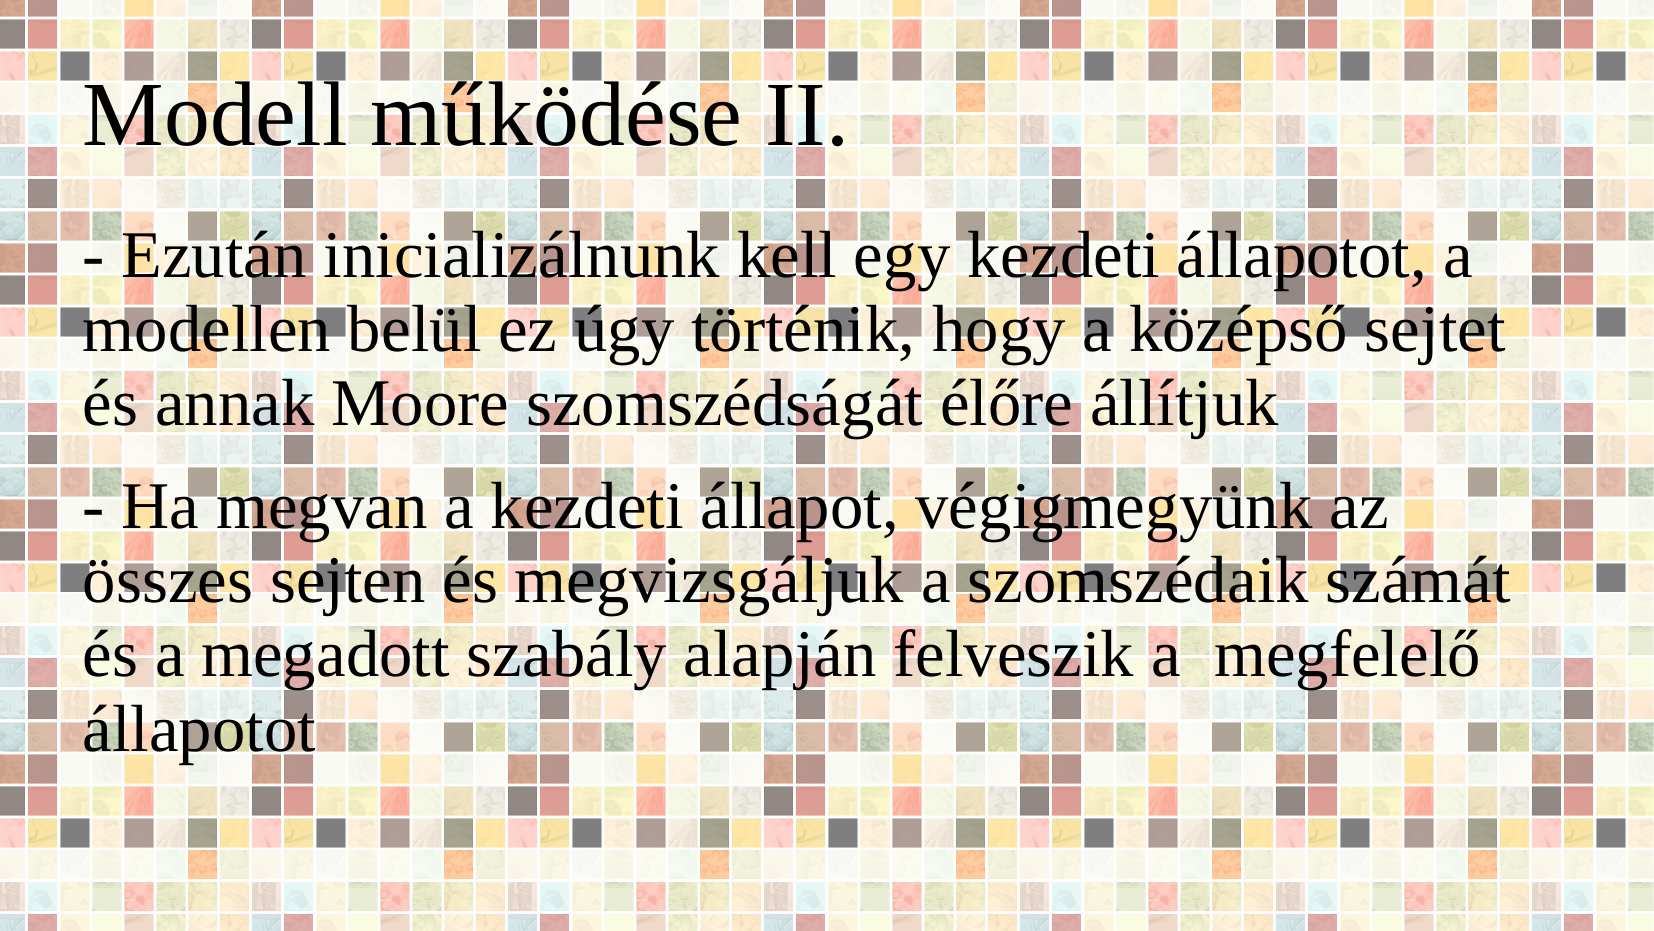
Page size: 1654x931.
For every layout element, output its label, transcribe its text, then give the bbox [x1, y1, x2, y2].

title Modell működése II. [82, 37, 1571, 193]
list - Ezután inicializálnunk kell egy kezdeti állapotot, a modellen belül ez úgy történik, hogy a középső sejtet és annak Moore szomszédságát élőre állítjuk - Ha megvan a kezdeti állapot, végigmegyünk az összes sejten és megvizsgáljuk a szomszédaik számát és a megadott szabály alapján felveszik a megfelelő állapotot [82, 217, 1571, 857]
